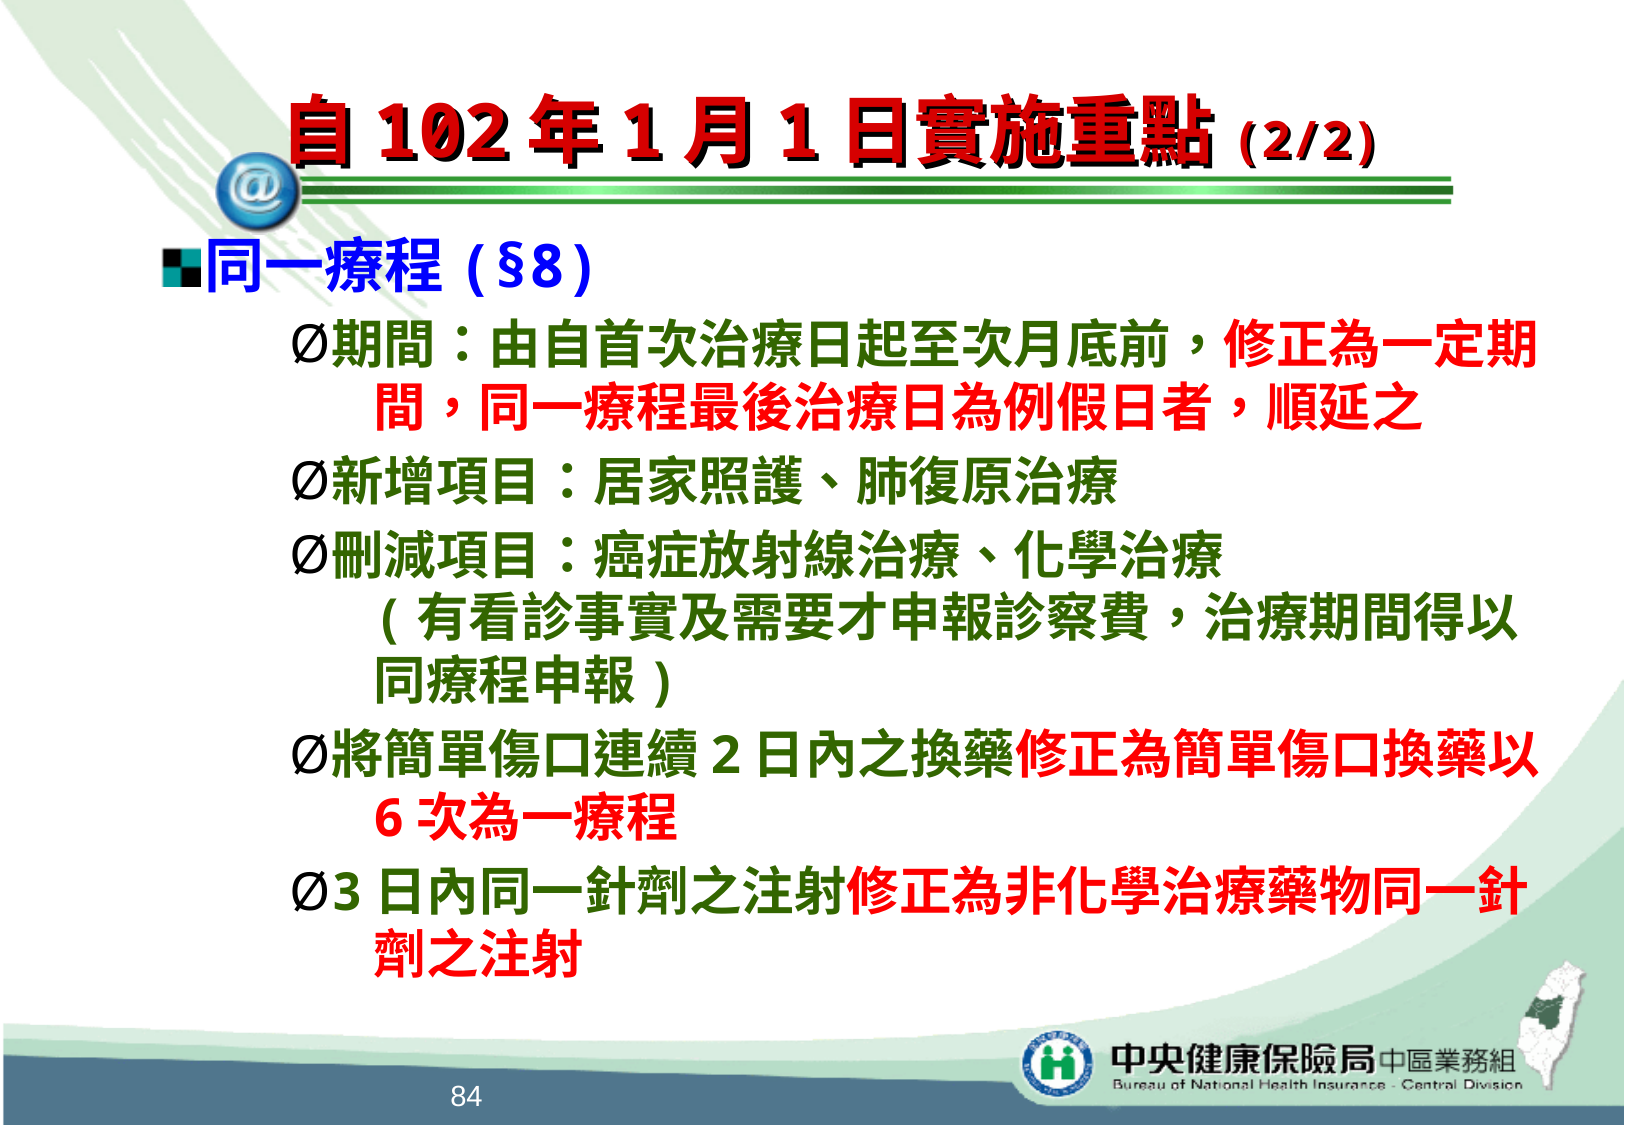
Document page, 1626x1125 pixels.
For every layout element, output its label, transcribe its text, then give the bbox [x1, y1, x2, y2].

list 同一療程(§8) 期間：由自首次治療日起至次月底前，修正為一定期間，同一療程最後治療日為例假日者，順延之 新增項目：居家照護、肺復原治療 刪減項目：癌症放射線治療、化學治療 (有看診事實及需要才申報診察費，治療期間得以同療程申報) 將簡單傷口連續2日內之換藥修正為簡單傷口換藥以6次為一療程 3日內同一針劑之注射修正為非化學治療藥物同一針劑之注射 [139, 220, 1581, 998]
text_box [435, 1065, 815, 1125]
title 自102年1月1日實施重點(2/2) [280, 0, 1416, 173]
